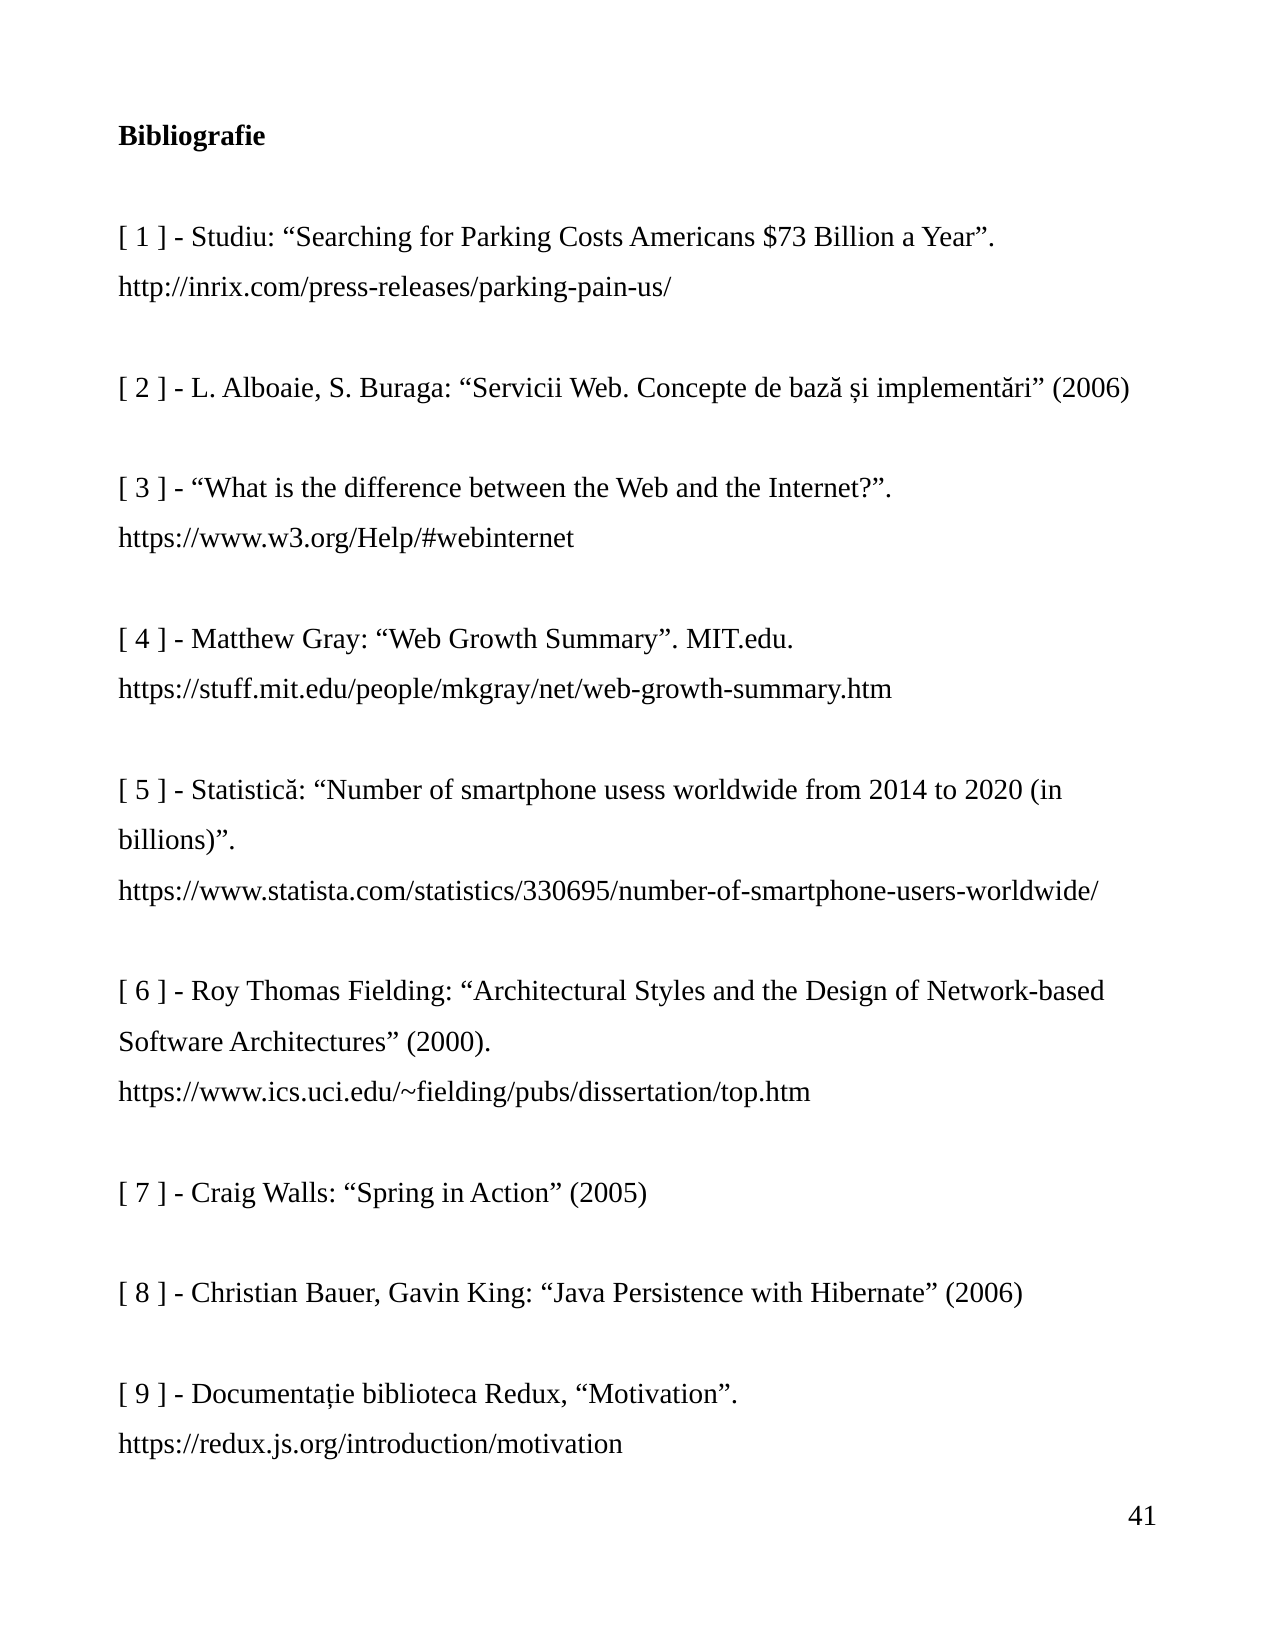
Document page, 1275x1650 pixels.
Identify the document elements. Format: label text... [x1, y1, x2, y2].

text [ 9 ] - Documentație biblioteca Redux, “Motivation”. [118, 1376, 1157, 1409]
text [ 7 ] - Craig Walls: “Spring in Action” (2005) [118, 1175, 1157, 1208]
text [ 5 ] - Statistică: “Number of smartphone usess worldwide from 2014 to 2020 (in billions)”. [118, 772, 1157, 856]
text https://www.statista.com/statistics/330695/number-of-smartphone-users-worldwide/ [118, 873, 1157, 906]
text [ 8 ] - Christian Bauer, Gavin King: “Java Persistence with Hibernate” (2006) [118, 1275, 1157, 1309]
text [ 6 ] - Roy Thomas Fielding: “Architectural Styles and the Design of Network-based Software Architectures” (2000). [118, 973, 1157, 1057]
text [ 1 ] - Studiu: “Searching for Parking Costs Americans $73 Billion a Year”. http://inrix.com/press-releases/parking-pain-us/ [118, 219, 1157, 303]
text [ 3 ] - “What is the difference between the Web and the Internet?”. https://www.w3.org/Help/#webinternet [118, 470, 1157, 554]
text https://redux.js.org/introduction/motivation [118, 1426, 1157, 1460]
text [ 2 ] - L. Alboaie, S. Buraga: “Servicii Web. Concepte de bază și implementări” (2006) [118, 370, 1157, 403]
text Bibliografie [118, 118, 1157, 152]
text https://www.ics.uci.edu/~fielding/pubs/dissertation/top.htm [118, 1074, 1157, 1108]
text [ 4 ] - Matthew Gray: “Web Growth Summary”. MIT.edu. https://stuff.mit.edu/people/mkgray/net/web-growth-summary.htm [118, 621, 1157, 705]
